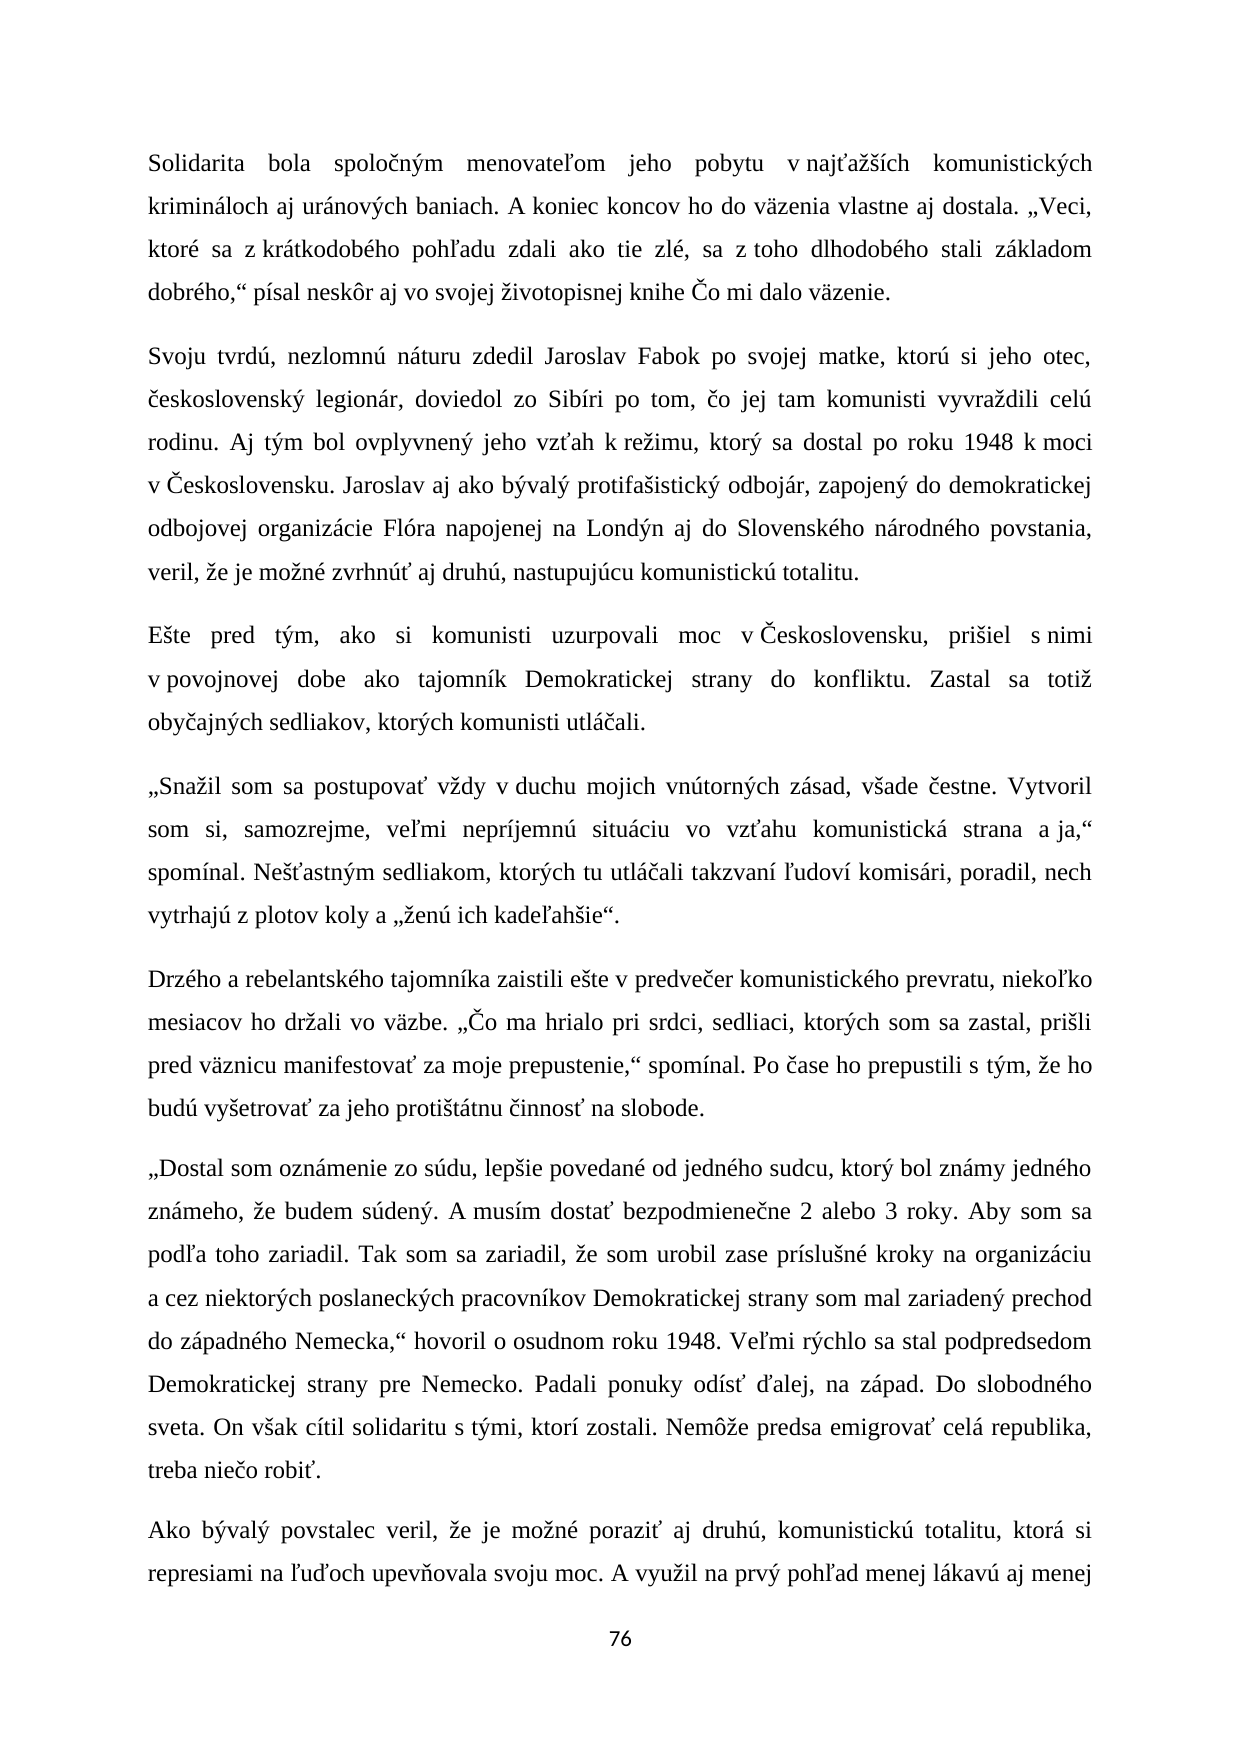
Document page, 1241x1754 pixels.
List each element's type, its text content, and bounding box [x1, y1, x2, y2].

text „Dostal som oznámenie zo súdu, lepšie povedané od jedného sudcu, ktorý bol známy jedného známeho, že budem súdený. A musím dostať bezpodmienečne 2 alebo 3 roky. Aby som sa podľa toho zariadil. Tak som sa zariadil, že som urobil zase príslušné kroky na organizáciu a cez niektorých poslaneckých pracovníkov Demokratickej strany som mal zariadený prechod do západného Nemecka,“ hovoril o osudnom roku 1948. Veľmi rýchlo sa stal podpredsedom Demokratickej strany pre Nemecko. Padali ponuky odísť ďalej, na západ. Do slobodného sveta. On však cítil solidaritu s tými, ktorí zostali. Nemôže predsa emigrovať celá republika, treba niečo robiť. [148, 1153, 1093, 1484]
text Solidarita bola spoločným menovateľom jeho pobytu v najťažších komunistických krimináloch aj uránových baniach. A koniec koncov ho do väzenia vlastne aj dostala. „Veci, ktoré sa z krátkodobého pohľadu zdali ako tie zlé, sa z toho dlhodobého stali základom dobrého,“ písal neskôr aj vo svojej životopisnej knihe Čo mi dalo väzenie. [148, 148, 1093, 306]
text Drzého a rebelantského tajomníka zaistili ešte v predvečer komunistického prevratu, niekoľko mesiacov ho držali vo väzbe. „Čo ma hrialo pri srdci, sedliaci, ktorých som sa zastal, prišli pred väznicu manifestovať za moje prepustenie,“ spomínal. Po čase ho prepustili s tým, že ho budú vyšetrovať za jeho protištátnu činnosť na slobode. [148, 964, 1093, 1122]
text Ešte pred tým, ako si komunisti uzurpovali moc v Československu, prišiel s nimi v povojnovej dobe ako tajomník Demokratickej strany do konfliktu. Zastal sa totiž obyčajných sedliakov, ktorých komunisti utláčali. [148, 621, 1093, 736]
text Svoju tvrdú, nezlomnú náturu zdedil Jaroslav Fabok po svojej matke, ktorú si jeho otec, československý legionár, doviedol zo Sibíri po tom, čo jej tam komunisti vyvraždili celú rodinu. Aj tým bol ovplyvnený jeho vzťah k režimu, ktorý sa dostal po roku 1948 k moci v Československu. Jaroslav aj ako bývalý protifašistický odbojár, zapojený do demokratickej odbojovej organizácie Flóra napojenej na Londýn aj do Slovenského národného povstania, veril, že je možné zvrhnúť aj druhú, nastupujúcu komunistickú totalitu. [148, 341, 1093, 585]
text Ako bývalý povstalec veril, že je možné poraziť aj druhú, komunistickú totalitu, ktorá si represiami na ľuďoch upevňovala svoju moc. A využil na prvý pohľad menej lákavú aj menej [148, 1515, 1093, 1587]
text „Snažil som sa postupovať vždy v duchu mojich vnútorných zásad, všade čestne. Vytvoril som si, samozrejme, veľmi nepríjemnú situáciu vo vzťahu komunistická strana a ja,“ spomínal. Nešťastným sedliakom, ktorých tu utláčali takzvaní ľudoví komisári, poradil, nech vytrhajú z plotov koly a „ženú ich kadeľahšie“. [148, 771, 1093, 929]
